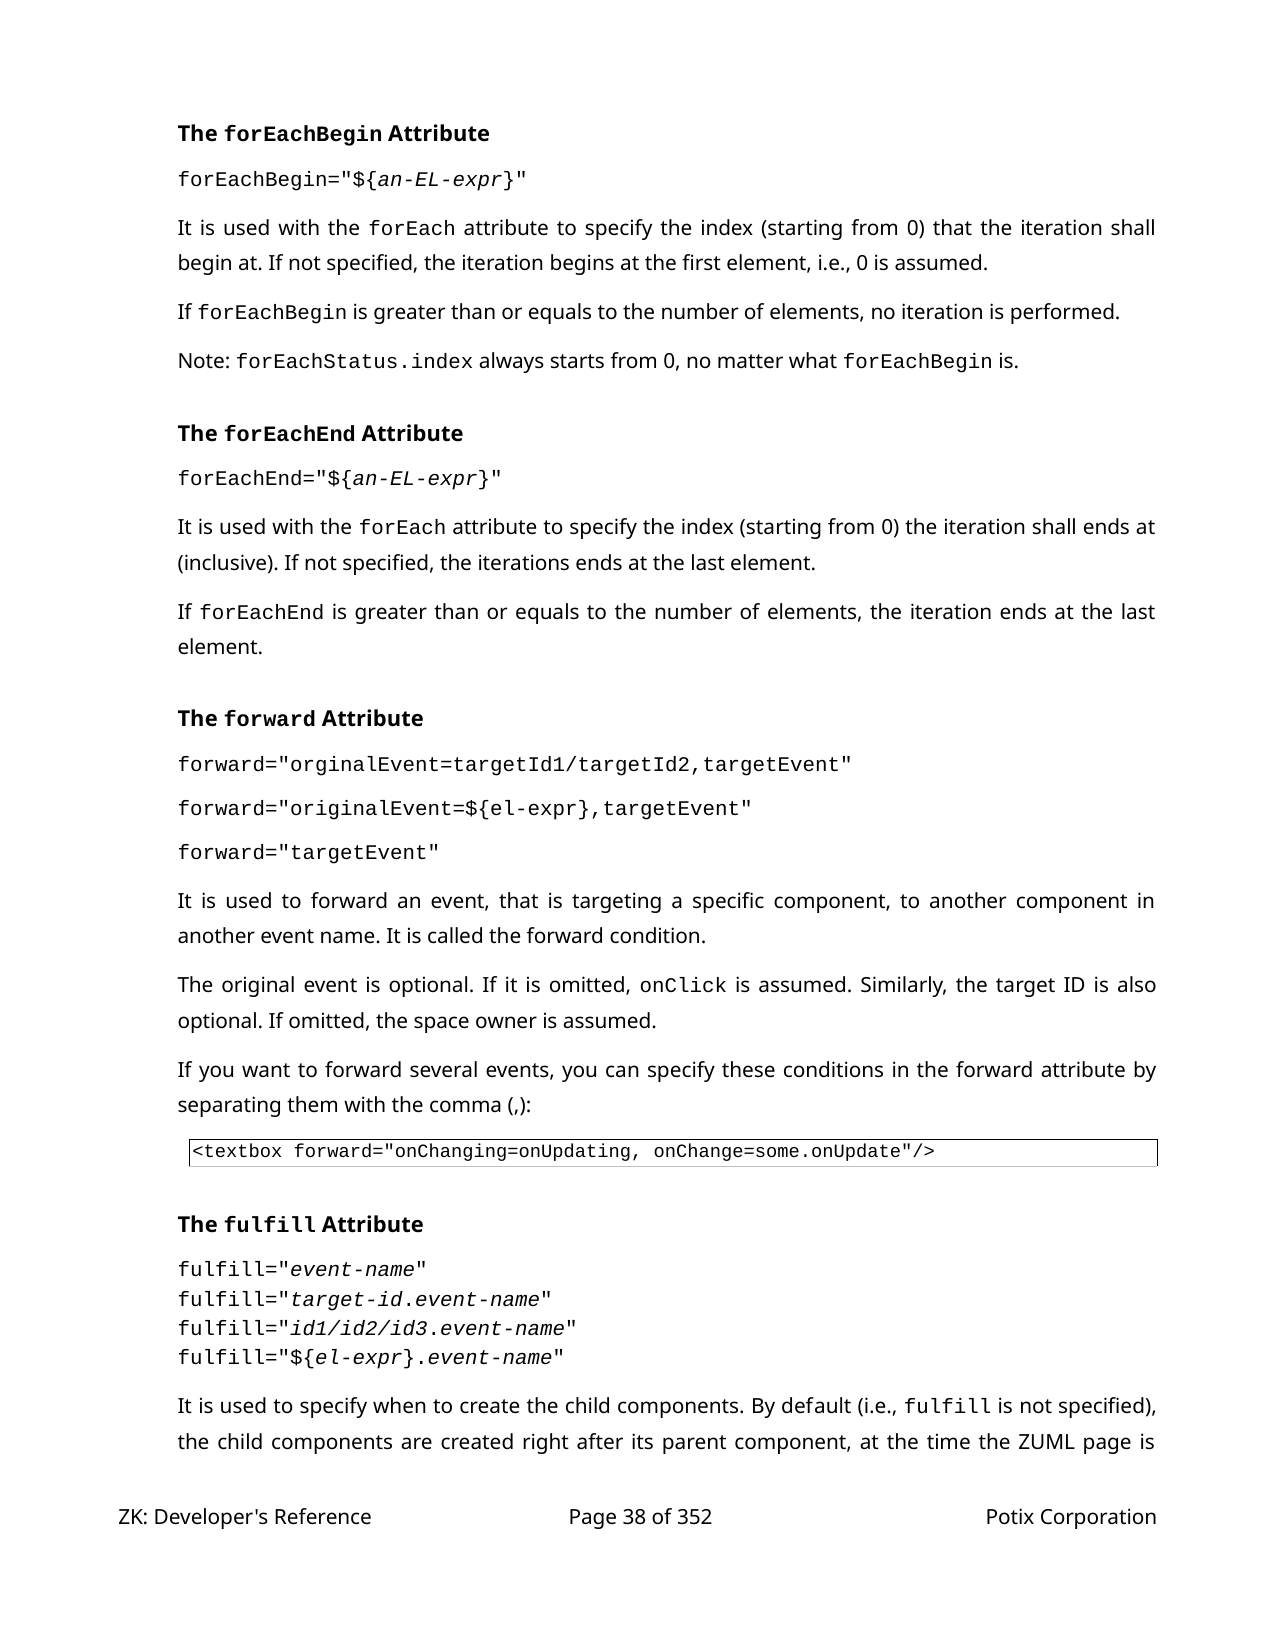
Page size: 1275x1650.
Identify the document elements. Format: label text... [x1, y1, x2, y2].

text It is used to specify when to create the child components. By default (i.e., fulfill is not specified), the child components are created right after its parent component, at the time the ZUML page is [177, 1392, 1157, 1455]
text fulfill="event-name" fulfill="target-id.event-name" fulfill="id1/id2/id3.event-name" fulfill="${el-expr}.event-name" [177, 1259, 1157, 1371]
subtitle The fulfill Attribute [177, 1209, 1157, 1239]
text It is used with the forEach attribute to specify the index (starting from 0) the iteration shall ends at (inclusive). If not specified, the iterations ends at the last element. [177, 512, 1157, 576]
text forEachEnd="${an-EL-expr}" [177, 468, 1157, 492]
text It is used with the forEach attribute to specify the index (starting from 0) that the iteration shall begin at. If not specified, the iteration begins at the first element, i.e., 0 is assumed. [177, 213, 1157, 277]
subtitle The forward Attribute [177, 703, 1157, 733]
text The original event is optional. If it is omitted, onClick is assumed. Similarly, the target ID is also optional. If omitted, the space owner is assumed. [177, 970, 1157, 1034]
text If forEachEnd is greater than or equals to the number of elements, the iteration ends at the last element. [177, 597, 1157, 661]
text If forEachBegin is greater than or equals to the number of elements, no iteration is performed. [177, 297, 1157, 326]
text Note: forEachStatus.index always starts from 0, no matter what forEachBegin is. [177, 347, 1157, 375]
text forEachBegin="${an-EL-expr}" [177, 169, 1157, 192]
text forward="targetEvent" [177, 842, 1157, 866]
text It is used to forward an event, that is targeting a specific component, to another component in another event name. It is called the forward condition. [177, 886, 1157, 950]
text If you want to forward several events, you can specify these conditions in the forward attribute by separating them with the comma (,): [177, 1055, 1157, 1118]
text forward="originalEvent=${el-expr},targetEvent" [177, 798, 1157, 822]
text <textbox forward="onChanging=onUpdating, onChange=some.onUpdate"/> [190, 1140, 1157, 1166]
subtitle The forEachEnd Attribute [177, 418, 1157, 448]
subtitle The forEachBegin Attribute [177, 118, 1157, 148]
text forward="orginalEvent=targetId1/targetId2,targetEvent" [177, 754, 1157, 777]
